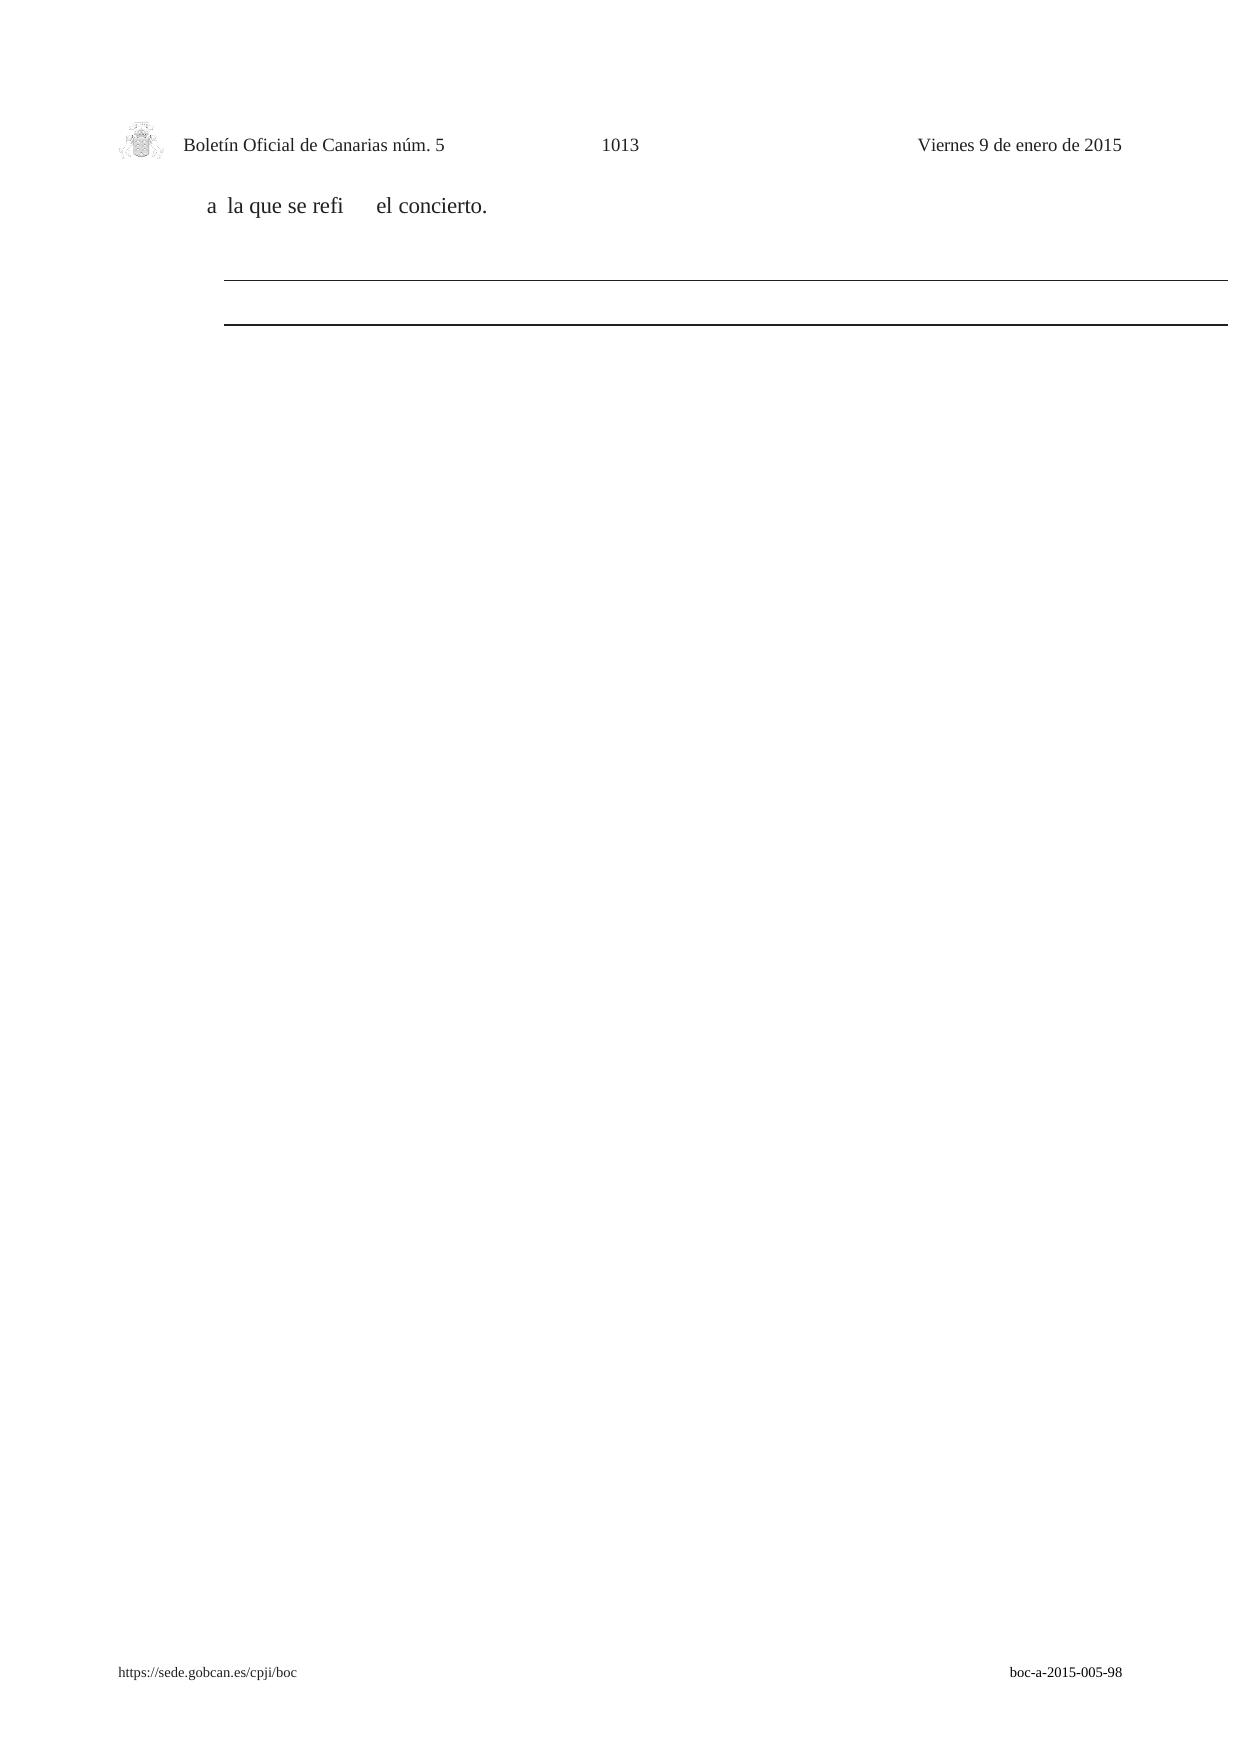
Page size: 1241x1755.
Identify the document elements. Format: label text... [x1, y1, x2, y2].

list a la que se refi el concierto. [182, 192, 1034, 218]
